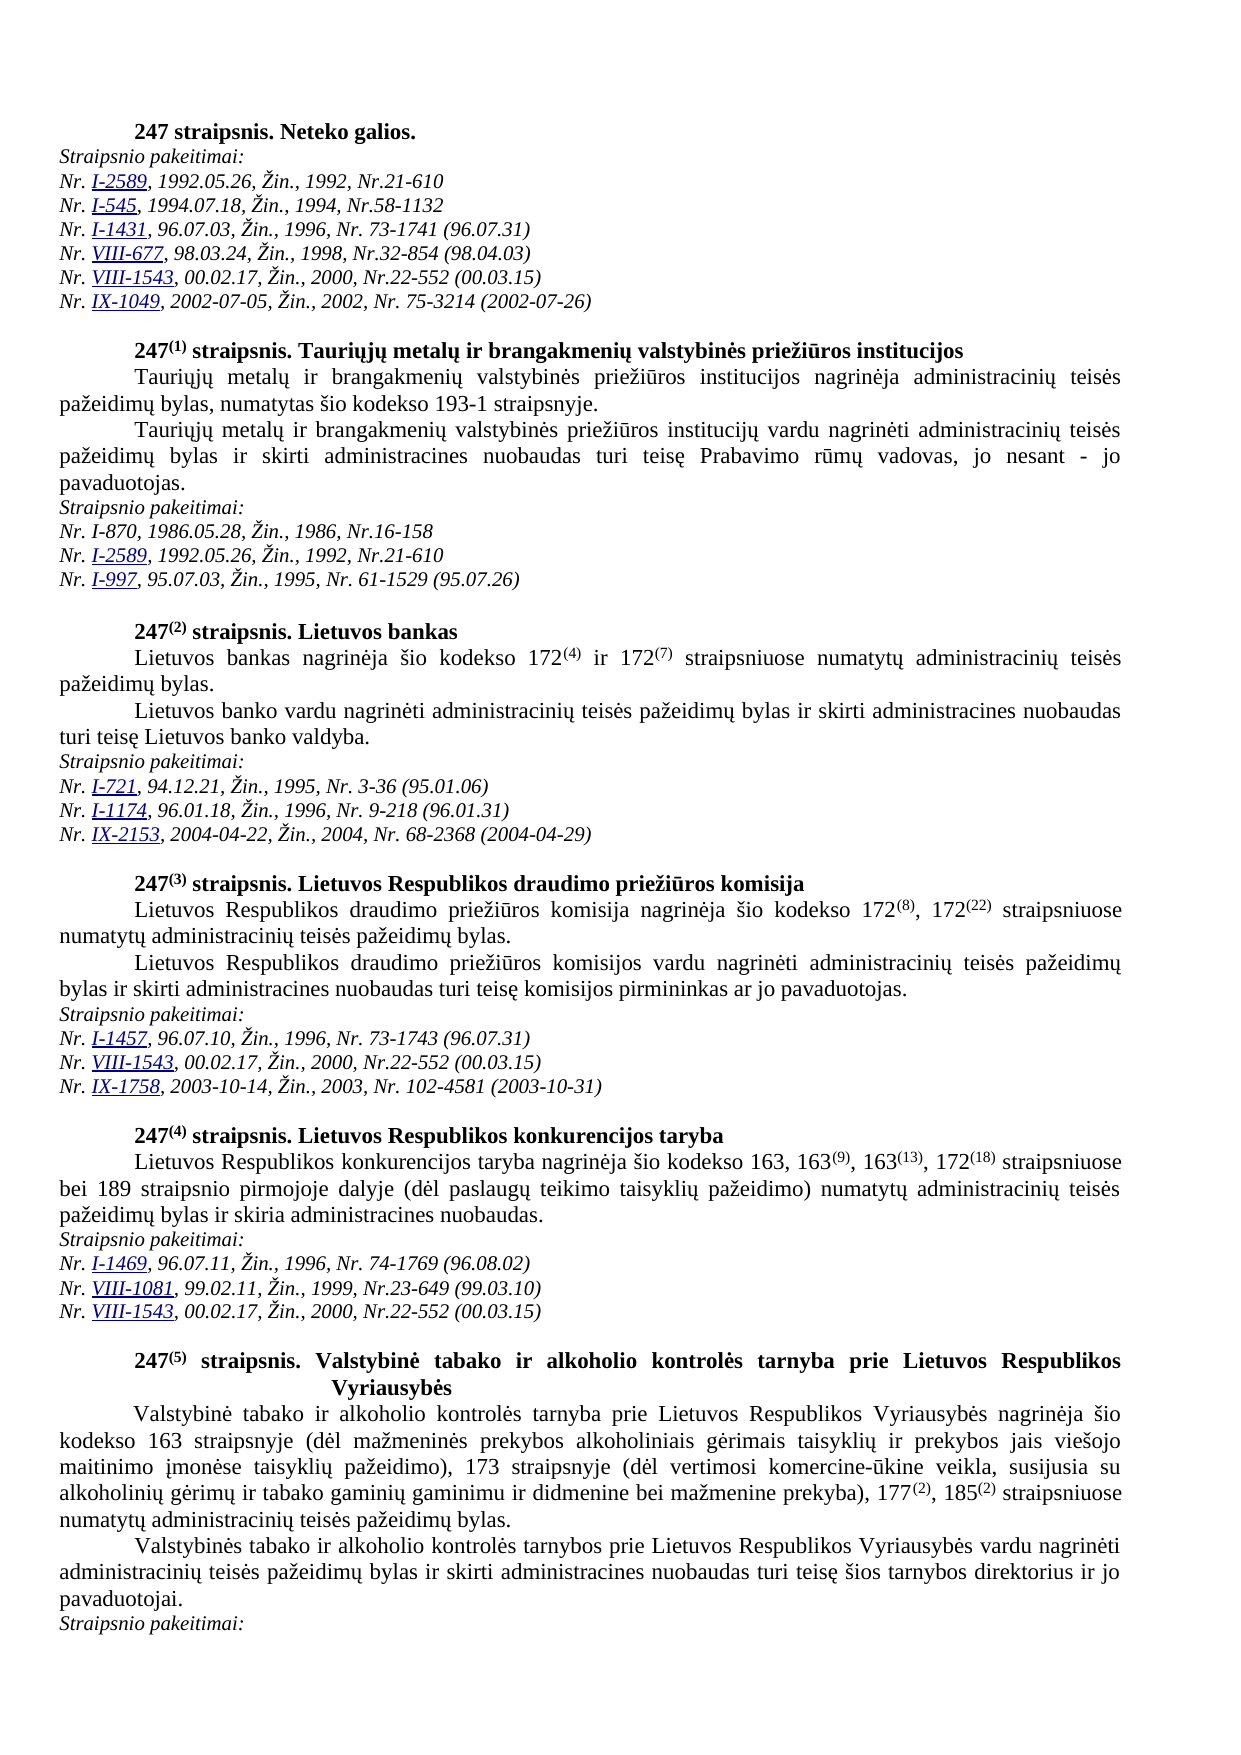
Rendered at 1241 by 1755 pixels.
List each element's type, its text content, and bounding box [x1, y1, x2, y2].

text 247 straipsnis. Neteko galios. [59, 118, 1122, 144]
text Nr. I-997, 95.07.03, Žin., 1995, Nr. 61-1529 (95.07.26) [59, 567, 1122, 591]
text Nr. IX-1049, 2002-07-05, Žin., 2002, Nr. 75-3214 (2002-07-26) [59, 289, 1122, 313]
text Lietuvos Respublikos konkurencijos taryba nagrinėja šio kodekso 163, 163(9), 163(13), 172(18) straipsniuose bei 189 straipsnio pirmojoje dalyje (dėl paslaugų teikimo taisyklių pažeidimo) numatytų administracinių teisės pažeidimų bylas ir skiria administracines nuobaudas. [59, 1148, 1122, 1227]
text Straipsnio pakeitimai: [59, 1611, 1122, 1635]
text Nr. I-2589, 1992.05.26, Žin., 1992, Nr.21-610 [59, 168, 1122, 193]
text 247(4) straipsnis. Lietuvos Respublikos konkurencijos taryba [59, 1122, 1122, 1148]
text Nr. I-2589, 1992.05.26, Žin., 1992, Nr.21-610 [59, 543, 1122, 567]
text Nr. I-545, 1994.07.18, Žin., 1994, Nr.58-1132 [59, 193, 1122, 217]
text Nr. VIII-677, 98.03.24, Žin., 1998, Nr.32-854 (98.04.03) [59, 241, 1122, 265]
text Lietuvos Respublikos draudimo priežiūros komisijos vardu nagrinėti administracinių teisės pažeidimų bylas ir skirti administracines nuobaudas turi teisę komisijos pirmininkas ar jo pavaduotojas. [59, 949, 1122, 1002]
text 247(3) straipsnis. Lietuvos Respublikos draudimo priežiūros komisija [59, 870, 1122, 896]
text 247(2) straipsnis. Lietuvos bankas [59, 618, 1122, 644]
text Lietuvos Respublikos draudimo priežiūros komisija nagrinėja šio kodekso 172(8), 172(22) straipsniuose numatytų administracinių teisės pažeidimų bylas. [59, 896, 1122, 949]
text Nr. IX-2153, 2004-04-22, Žin., 2004, Nr. 68-2368 (2004-04-29) [59, 822, 1122, 846]
text Valstybinė tabako ir alkoholio kontrolės tarnyba prie Lietuvos Respublikos Vyriausybės nagrinėja šio kodekso 163 straipsnyje (dėl mažmeninės prekybos alkoholiniais gėrimais taisyklių ir prekybos jais viešojo maitinimo įmonėse taisyklių pažeidimo), 173 straipsnyje (dėl vertimosi komercine-ūkine veikla, susijusia su alkoholinių gėrimų ir tabako gaminių gaminimu ir didmenine bei mažmenine prekyba), 177(2), 185(2) straipsniuose numatytų administracinių teisės pažeidimų bylas. [59, 1400, 1122, 1532]
text Nr. I-870, 1986.05.28, Žin., 1986, Nr.16-158 [59, 519, 1122, 543]
text Straipsnio pakeitimai: [59, 495, 1122, 519]
text Nr. VIII-1543, 00.02.17, Žin., 2000, Nr.22-552 (00.03.15) [59, 265, 1122, 289]
text Straipsnio pakeitimai: [59, 144, 1122, 168]
text Nr. I-1469, 96.07.11, Žin., 1996, Nr. 74-1769 (96.08.02) [59, 1251, 1122, 1275]
text Nr. I-1457, 96.07.10, Žin., 1996, Nr. 73-1743 (96.07.31) [59, 1026, 1122, 1050]
text 247(1) straipsnis. Tauriųjų metalų ir brangakmenių valstybinės priežiūros institucijos [59, 337, 1122, 363]
text 247(5) straipsnis. Valstybinė tabako ir alkoholio kontrolės tarnyba prie Lietuvos Respublikos Vyriausybės [134, 1348, 1122, 1400]
text Tauriųjų metalų ir brangakmenių valstybinės priežiūros institucijos nagrinėja administracinių teisės pažeidimų bylas, numatytas šio kodekso 193-1 straipsnyje. [59, 363, 1122, 416]
text Valstybinės tabako ir alkoholio kontrolės tarnybos prie Lietuvos Respublikos Vyriausybės vardu nagrinėti administracinių teisės pažeidimų bylas ir skirti administracines nuobaudas turi teisę šios tarnybos direktorius ir jo pavaduotojai. [59, 1532, 1122, 1611]
text Nr. I-721, 94.12.21, Žin., 1995, Nr. 3-36 (95.01.06) [59, 773, 1122, 798]
text Nr. I-1431, 96.07.03, Žin., 1996, Nr. 73-1741 (96.07.31) [59, 217, 1122, 241]
text Lietuvos bankas nagrinėja šio kodekso 172(4) ir 172(7) straipsniuose numatytų administracinių teisės pažeidimų bylas. [59, 644, 1122, 697]
text Tauriųjų metalų ir brangakmenių valstybinės priežiūros institucijų vardu nagrinėti administracinių teisės pažeidimų bylas ir skirti administracines nuobaudas turi teisę Prabavimo rūmų vadovas, jo nesant - jo pavaduotojas. [59, 416, 1122, 495]
text Straipsnio pakeitimai: [59, 1227, 1122, 1251]
text Straipsnio pakeitimai: [59, 1002, 1122, 1026]
text Nr. VIII-1081, 99.02.11, Žin., 1999, Nr.23-649 (99.03.10) [59, 1275, 1122, 1299]
text Nr. IX-1758, 2003-10-14, Žin., 2003, Nr. 102-4581 (2003-10-31) [59, 1074, 1122, 1098]
text Nr. VIII-1543, 00.02.17, Žin., 2000, Nr.22-552 (00.03.15) [59, 1299, 1122, 1323]
text Lietuvos banko vardu nagrinėti administracinių teisės pažeidimų bylas ir skirti administracines nuobaudas turi teisę Lietuvos banko valdyba. [59, 697, 1122, 749]
text Nr. VIII-1543, 00.02.17, Žin., 2000, Nr.22-552 (00.03.15) [59, 1050, 1122, 1074]
text Straipsnio pakeitimai: [59, 749, 1122, 773]
text Nr. I-1174, 96.01.18, Žin., 1996, Nr. 9-218 (96.01.31) [59, 798, 1122, 822]
